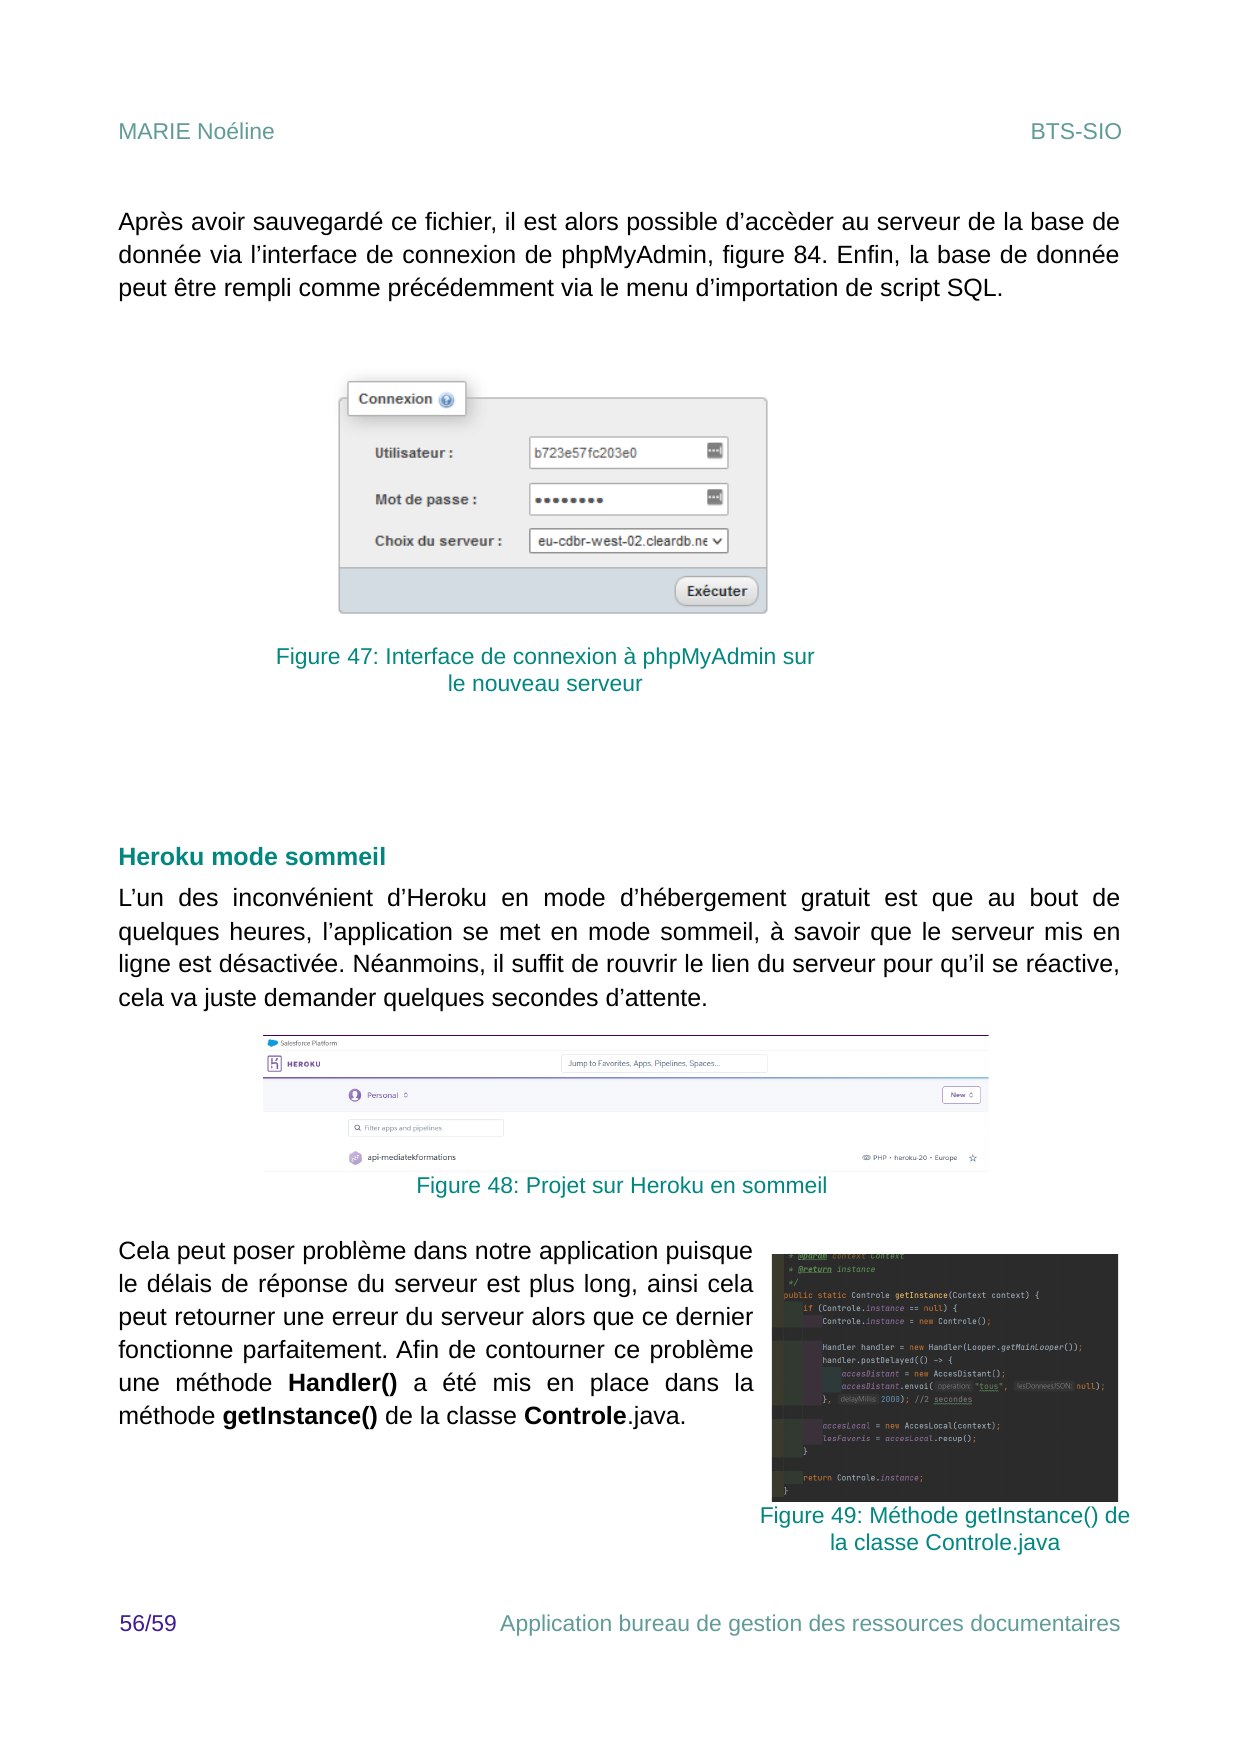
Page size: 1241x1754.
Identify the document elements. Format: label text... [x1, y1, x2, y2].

subtitle Heroku mode sommeil [118, 842, 1122, 871]
text Cela peut poser problème dans notre application puisque le délais de réponse du serveur est plus long, ainsi cela peut retourner une erreur du serveur alors que ce dernier fonctionne parfaitement. Afin de contourner ce problème une méthode Handler() a été mis en place dans la méthode getInstance() de la classe Controle.java. [118, 1236, 1135, 1430]
text L’un des inconvénient d’Heroku en mode d’hébergement gratuit est que au bout de quelques heures, l’application se met en mode sommeil, à savoir que le serveur mis en ligne est désactivée. Néanmoins, il suffit de rouvrir le lien du serveur pour qu’il se réactive, cela va juste demander quelques secondes d’attente. [118, 883, 1122, 1011]
text Figure 48: Projet sur Heroku en sommeil [200, 1173, 1044, 1199]
text Figure 49: Méthode getInstance() de la classe Controle.java [754, 1502, 1135, 1555]
picture [272, 352, 819, 644]
text Après avoir sauvegardé ce fichier, il est alors possible d’accèder au serveur de la base de donnée via l’interface de connexion de phpMyAdmin, figure 84. Enfin, la base de donnée peut être rempli comme précédemment via le menu d’importation de script SQL. [118, 207, 1122, 302]
text Figure 47: Interface de connexion à phpMyAdmin sur le nouveau serveur [272, 644, 818, 696]
picture [771, 1254, 1119, 1502]
picture [263, 1035, 989, 1173]
